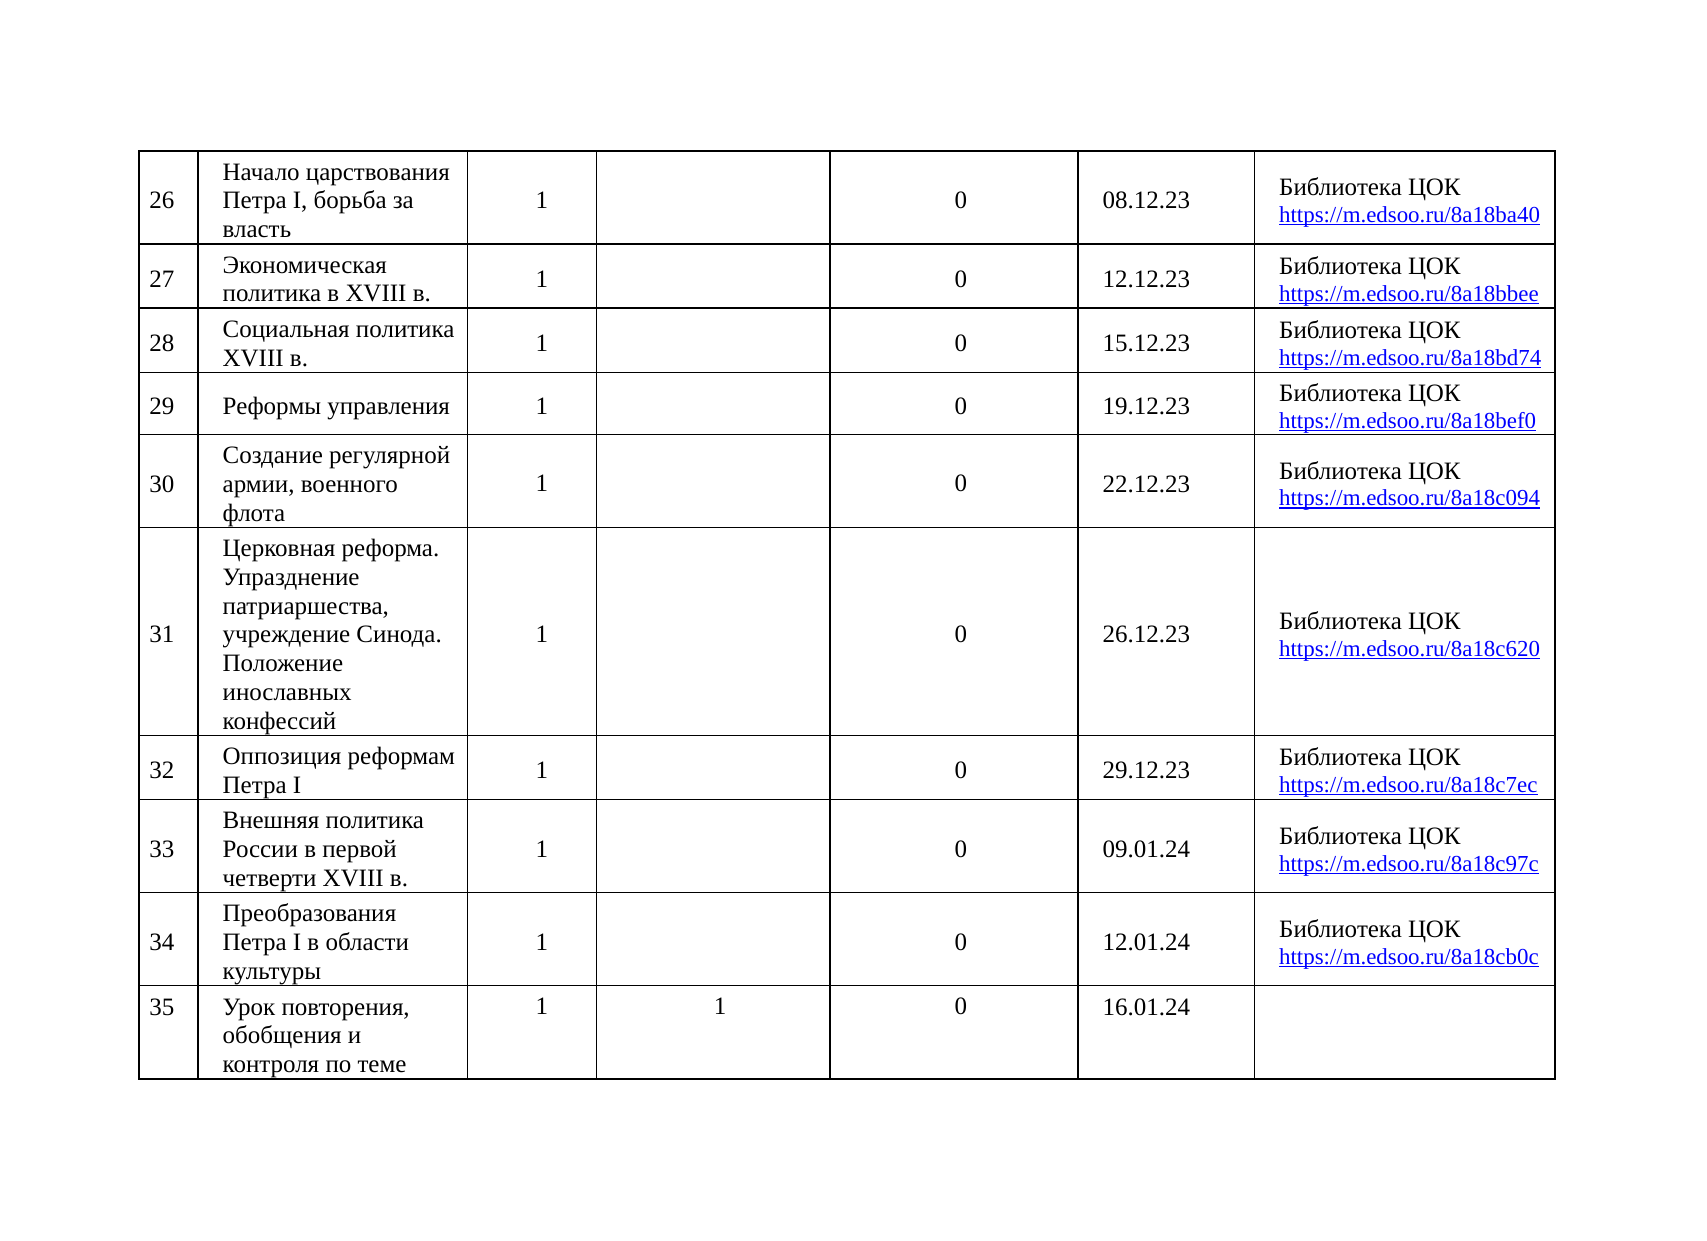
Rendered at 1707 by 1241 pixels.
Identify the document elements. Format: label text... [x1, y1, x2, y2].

table_cell 29.12.23 [1079, 736, 1254, 799]
table_cell [597, 309, 829, 372]
table_cell Библиотека ЦОК https://m.edsoo.ru/8a18c7ec [1255, 736, 1554, 799]
table_cell 0 [831, 800, 1077, 892]
table_cell 0 [831, 245, 1077, 307]
table_cell 12.12.23 [1079, 245, 1254, 307]
table_cell 1 [468, 986, 596, 1078]
table_cell Реформы управления [199, 373, 467, 433]
table_cell 0 [831, 736, 1077, 799]
table_cell 1 [468, 736, 596, 799]
table_cell 0 [831, 986, 1077, 1078]
table_cell 30 [140, 435, 197, 526]
table_cell [597, 152, 829, 243]
table_cell 22.12.23 [1079, 435, 1254, 526]
table_cell [597, 435, 829, 526]
table_cell [597, 893, 829, 985]
table_cell [597, 528, 829, 734]
table_cell 1 [468, 152, 596, 243]
table_cell 1 [468, 893, 596, 985]
table_cell 15.12.23 [1079, 309, 1254, 372]
table_cell Создание регулярной армии, военного флота [199, 435, 467, 526]
table_cell 1 [468, 373, 596, 433]
table_cell Экономическая политика в XVIII в. [199, 245, 467, 307]
table_cell 33 [140, 800, 197, 892]
table_cell 1 [468, 245, 596, 307]
table_cell Библиотека ЦОК https://m.edsoo.ru/8a18ba40 [1255, 152, 1554, 243]
table_cell [1255, 986, 1554, 1078]
table_cell Библиотека ЦОК https://m.edsoo.ru/8a18cb0c [1255, 893, 1554, 985]
table_cell 26.12.23 [1079, 528, 1254, 734]
table_cell 1 [468, 800, 596, 892]
table_cell 1 [468, 528, 596, 734]
table_cell Урок повторения, обобщения и контроля по теме [199, 986, 467, 1078]
table_cell 08.12.23 [1079, 152, 1254, 243]
table_cell 0 [831, 893, 1077, 985]
table_cell 26 [140, 152, 197, 243]
table_cell 29 [140, 373, 197, 433]
table_cell Библиотека ЦОК https://m.edsoo.ru/8a18c620 [1255, 528, 1554, 734]
table_cell [597, 800, 829, 892]
table_cell Социальная политика XVIII в. [199, 309, 467, 372]
table_cell Церковная реформа. Упразднение патриаршества, учреждение Синода. Положение инославных конфессий [199, 528, 467, 734]
table_cell 0 [831, 152, 1077, 243]
table_cell Библиотека ЦОК https://m.edsoo.ru/8a18bd74 [1255, 309, 1554, 372]
table_cell 1 [597, 986, 829, 1078]
table_cell Оппозиция реформам Петра I [199, 736, 467, 799]
table_cell 35 [140, 986, 197, 1078]
table_cell Преобразования Петра I в области культуры [199, 893, 467, 985]
table_cell 0 [831, 435, 1077, 526]
table_cell Начало царствования Петра I, борьба за власть [199, 152, 467, 243]
table_cell 19.12.23 [1079, 373, 1254, 433]
table_cell 0 [831, 309, 1077, 372]
table_cell 12.01.24 [1079, 893, 1254, 985]
table_cell 28 [140, 309, 197, 372]
table_cell 1 [468, 309, 596, 372]
table_cell 27 [140, 245, 197, 307]
table_cell 1 [468, 435, 596, 526]
table_cell 34 [140, 893, 197, 985]
table_cell Библиотека ЦОК https://m.edsoo.ru/8a18bef0 [1255, 373, 1554, 433]
table_cell 16.01.24 [1079, 986, 1254, 1078]
table_cell Внешняя политика России в первой четверти XVIII в. [199, 800, 467, 892]
table_cell [597, 736, 829, 799]
table_cell 0 [831, 373, 1077, 433]
table_cell 0 [831, 528, 1077, 734]
table_cell [597, 245, 829, 307]
table_cell Библиотека ЦОК https://m.edsoo.ru/8a18c97c [1255, 800, 1554, 892]
table_cell 31 [140, 528, 197, 734]
table_cell [597, 373, 829, 433]
table_cell 09.01.24 [1079, 800, 1254, 892]
table_cell Библиотека ЦОК https://m.edsoo.ru/8a18bbee [1255, 245, 1554, 307]
table_cell Библиотека ЦОК https://m.edsoo.ru/8a18c094 [1255, 435, 1554, 526]
table_cell 32 [140, 736, 197, 799]
